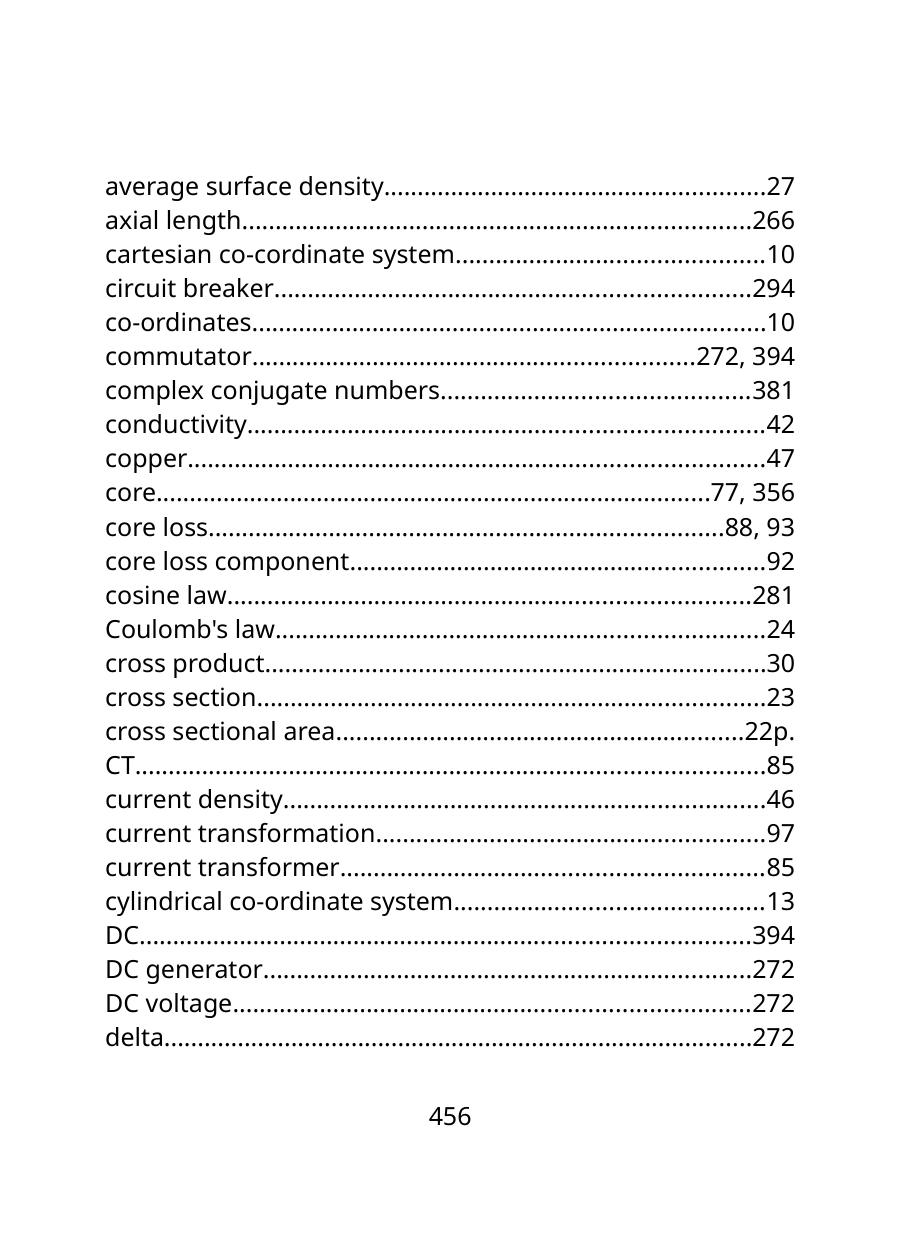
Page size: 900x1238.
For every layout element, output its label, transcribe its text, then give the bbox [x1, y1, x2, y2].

text cartesian co-cordinate system 10 [105, 237, 795, 271]
text core loss component 92 [105, 543, 795, 577]
text Coulomb's law 24 [105, 611, 795, 645]
text axial length 266 [105, 203, 795, 237]
text co-ordinates 10 [105, 305, 795, 339]
text cross product 30 [105, 645, 795, 679]
text delta 272 [105, 1020, 795, 1054]
text current transformation 97 [105, 816, 795, 850]
text CT 85 [105, 748, 795, 782]
text cross section 23 [105, 679, 795, 713]
text commutator 272, 394 [105, 339, 795, 373]
text DC voltage 272 [105, 986, 795, 1020]
text DC 394 [105, 918, 795, 952]
text cylindrical co-ordinate system 13 [105, 884, 795, 918]
text current transformer 85 [105, 850, 795, 884]
text average surface density 27 [105, 168, 795, 203]
text current density 46 [105, 782, 795, 816]
text core loss 88, 93 [105, 509, 795, 543]
text cross sectional area 22p. [105, 713, 795, 748]
text cosine law 281 [105, 577, 795, 611]
text DC generator 272 [105, 952, 795, 986]
text copper 47 [105, 441, 795, 475]
text complex conjugate numbers 381 [105, 373, 795, 407]
text circuit breaker 294 [105, 271, 795, 305]
text conductivity 42 [105, 407, 795, 441]
text core 77, 356 [105, 475, 795, 509]
